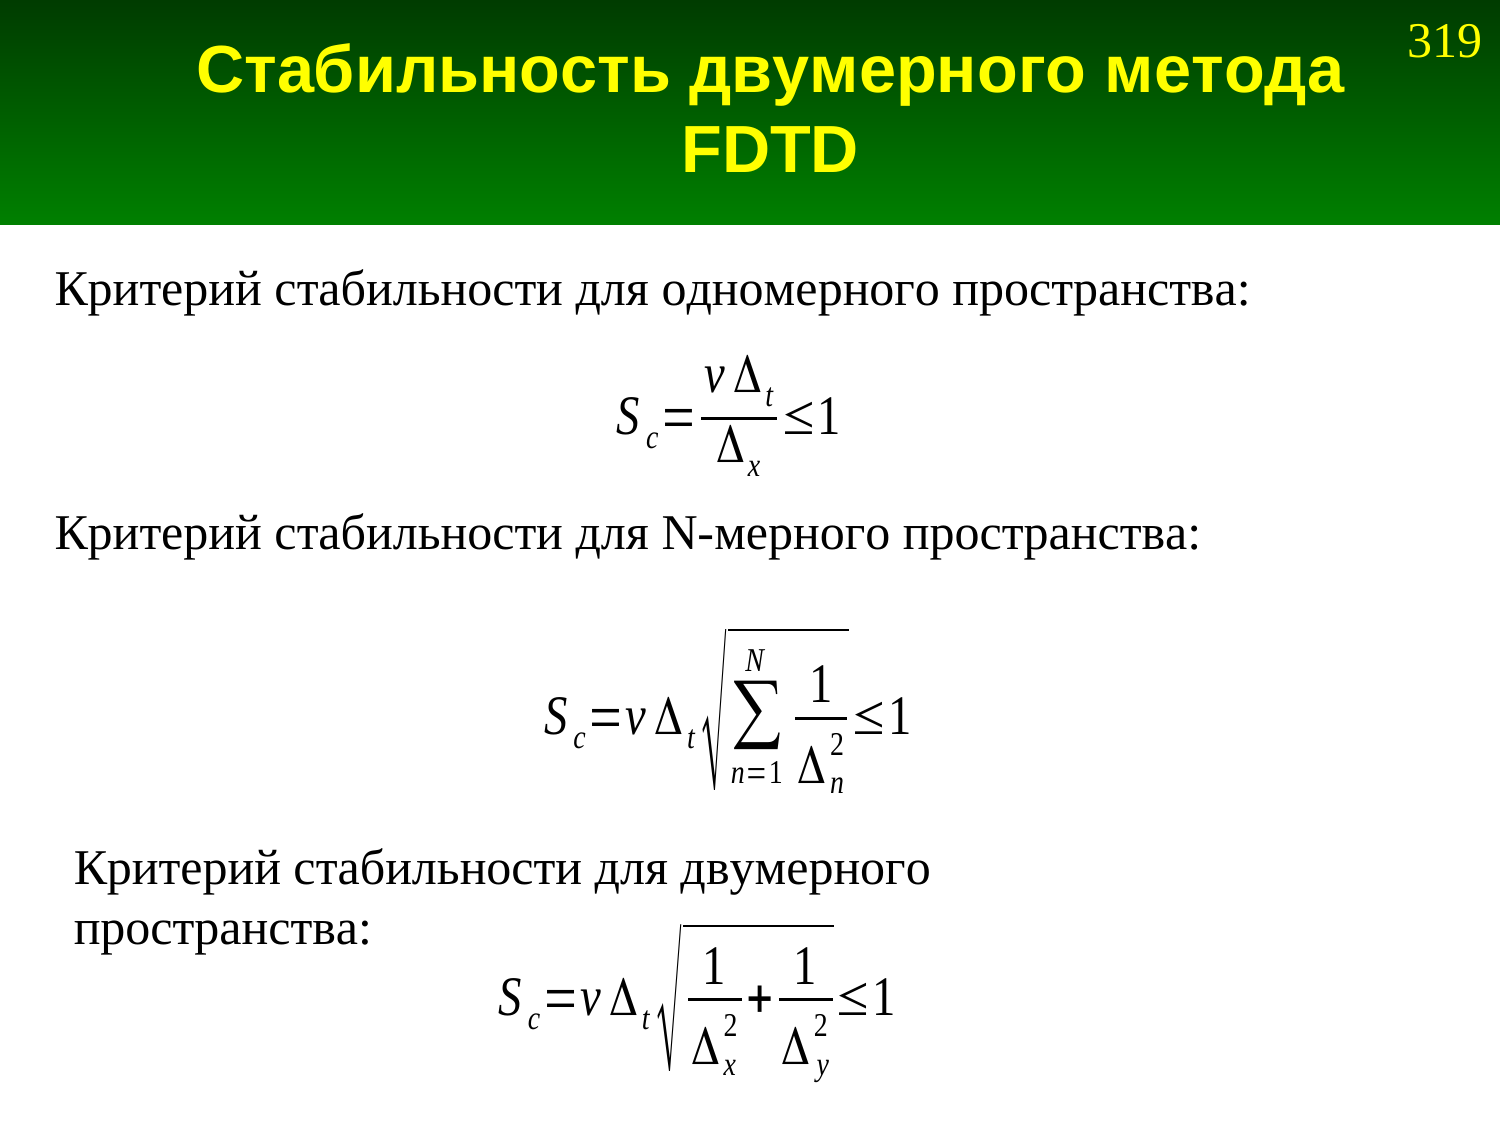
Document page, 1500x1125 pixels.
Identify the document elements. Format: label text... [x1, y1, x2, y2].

chart [602, 343, 853, 485]
title Стабильность двумерного метода FDTD [100, 7, 1441, 204]
text_box Критерий стабильности для N-мерного пространства: [39, 492, 1218, 567]
text_box Критерий стабильности для двумерного пространства: [59, 826, 1255, 962]
chart [484, 921, 908, 1085]
chart [529, 625, 924, 803]
text_box Критерий стабильности для одномерного пространства: [39, 248, 1267, 323]
